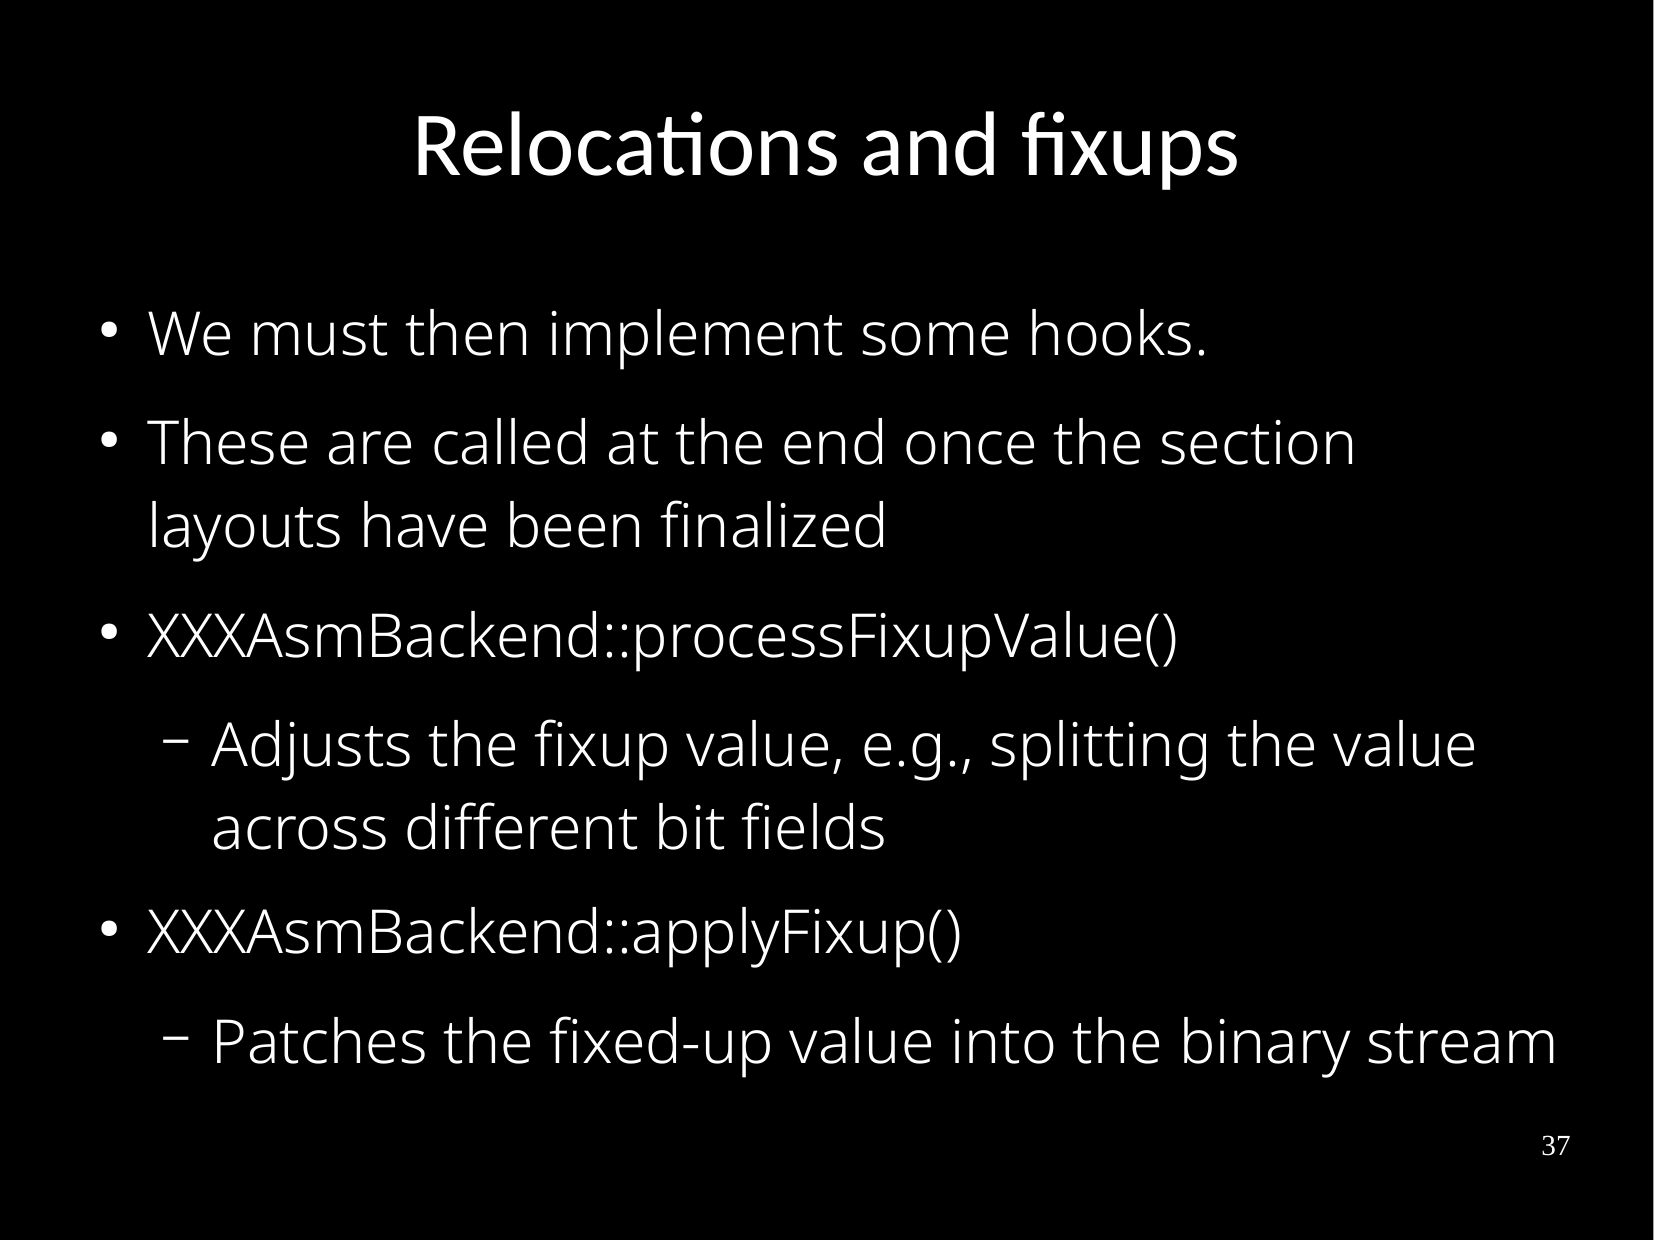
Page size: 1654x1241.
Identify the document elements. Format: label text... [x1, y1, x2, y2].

title Relocations and fixups [82, 49, 1571, 257]
list We must then implement some hooks. These are called at the end once the section layouts have been finalized XXXAsmBackend::processFixupValue() Adjusts the fixup value, e.g., splitting the value across different bit fields XXXAsmBackend::applyFixup() Patches the fixed-up value into the binary stream [82, 290, 1571, 1170]
